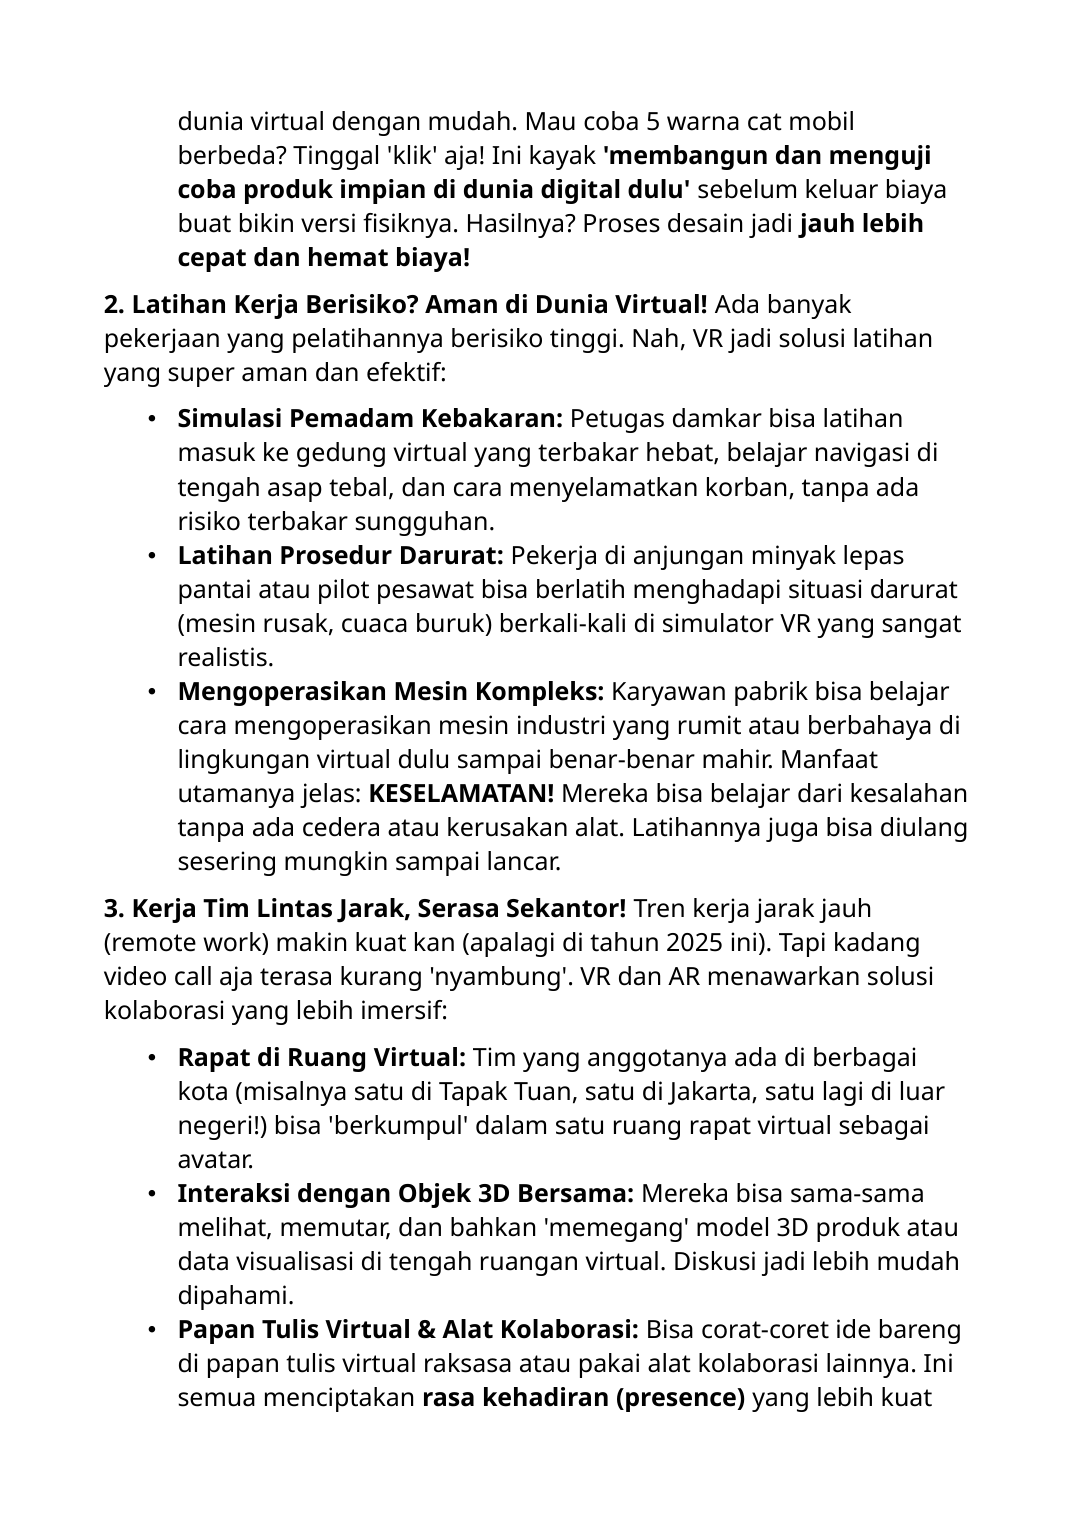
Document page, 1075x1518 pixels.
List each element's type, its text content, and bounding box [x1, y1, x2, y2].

text 3. Kerja Tim Lintas Jarak, Serasa Sekantor! Tren kerja jarak jauh (remote work) makin kuat kan (apalagi di tahun 2025 ini). Tapi kadang video call aja terasa kurang 'nyambung'. VR dan AR menawarkan solusi kolaborasi yang lebih imersif: [103, 890, 971, 1027]
list Papan Tulis Virtual & Alat Kolaborasi: Bisa corat-coret ide bareng di papan tulis virtual raksasa atau pakai alat kolaborasi lainnya. Ini semua menciptakan rasa kehadiran (presence) yang lebih kuat [148, 1312, 971, 1414]
list Latihan Prosedur Darurat: Pekerja di anjungan minyak lepas pantai atau pilot pesawat bisa berlatih menghadapi situasi darurat (mesin rusak, cuaca buruk) berkali-kali di simulator VR yang sangat realistis. [148, 537, 971, 673]
list Interaksi dengan Objek 3D Bersama: Mereka bisa sama-sama melihat, memutar, dan bahkan 'memegang' model 3D produk atau data visualisasi di tengah ruangan virtual. Diskusi jadi lebih mudah dipahami. [148, 1175, 971, 1312]
list Simulasi Pemadam Kebakaran: Petugas damkar bisa latihan masuk ke gedung virtual yang terbakar hebat, belajar navigasi di tengah asap tebal, dan cara menyelamatkan korban, tanpa ada risiko terbakar sungguhan. [148, 401, 971, 537]
list Mengoperasikan Mesin Kompleks: Karyawan pabrik bisa belajar cara mengoperasikan mesin industri yang rumit atau berbahaya di lingkungan virtual dulu sampai benar-benar mahir. Manfaat utamanya jelas: KESELAMATAN! Mereka bisa belajar dari kesalahan tanpa ada cedera atau kerusakan alat. Latihannya juga bisa diulang sesering mungkin sampai lancar. [148, 673, 971, 878]
list Rapat di Ruang Virtual: Tim yang anggotanya ada di berbagai kota (misalnya satu di Tapak Tuan, satu di Jakarta, satu lagi di luar negeri!) bisa 'berkumpul' dalam satu ruang rapat virtual sebagai avatar. [148, 1039, 971, 1175]
text 2. Latihan Kerja Berisiko? Aman di Dunia Virtual! Ada banyak pekerjaan yang pelatihannya berisiko tinggi. Nah, VR jadi solusi latihan yang super aman dan efektif: [103, 286, 971, 388]
list dunia virtual dengan mudah. Mau coba 5 warna cat mobil berbeda? Tinggal 'klik' aja! Ini kayak 'membangun dan menguji coba produk impian di dunia digital dulu' sebelum keluar biaya buat bikin versi fisiknya. Hasilnya? Proses desain jadi jauh lebih cepat dan hemat biaya! [148, 103, 971, 274]
